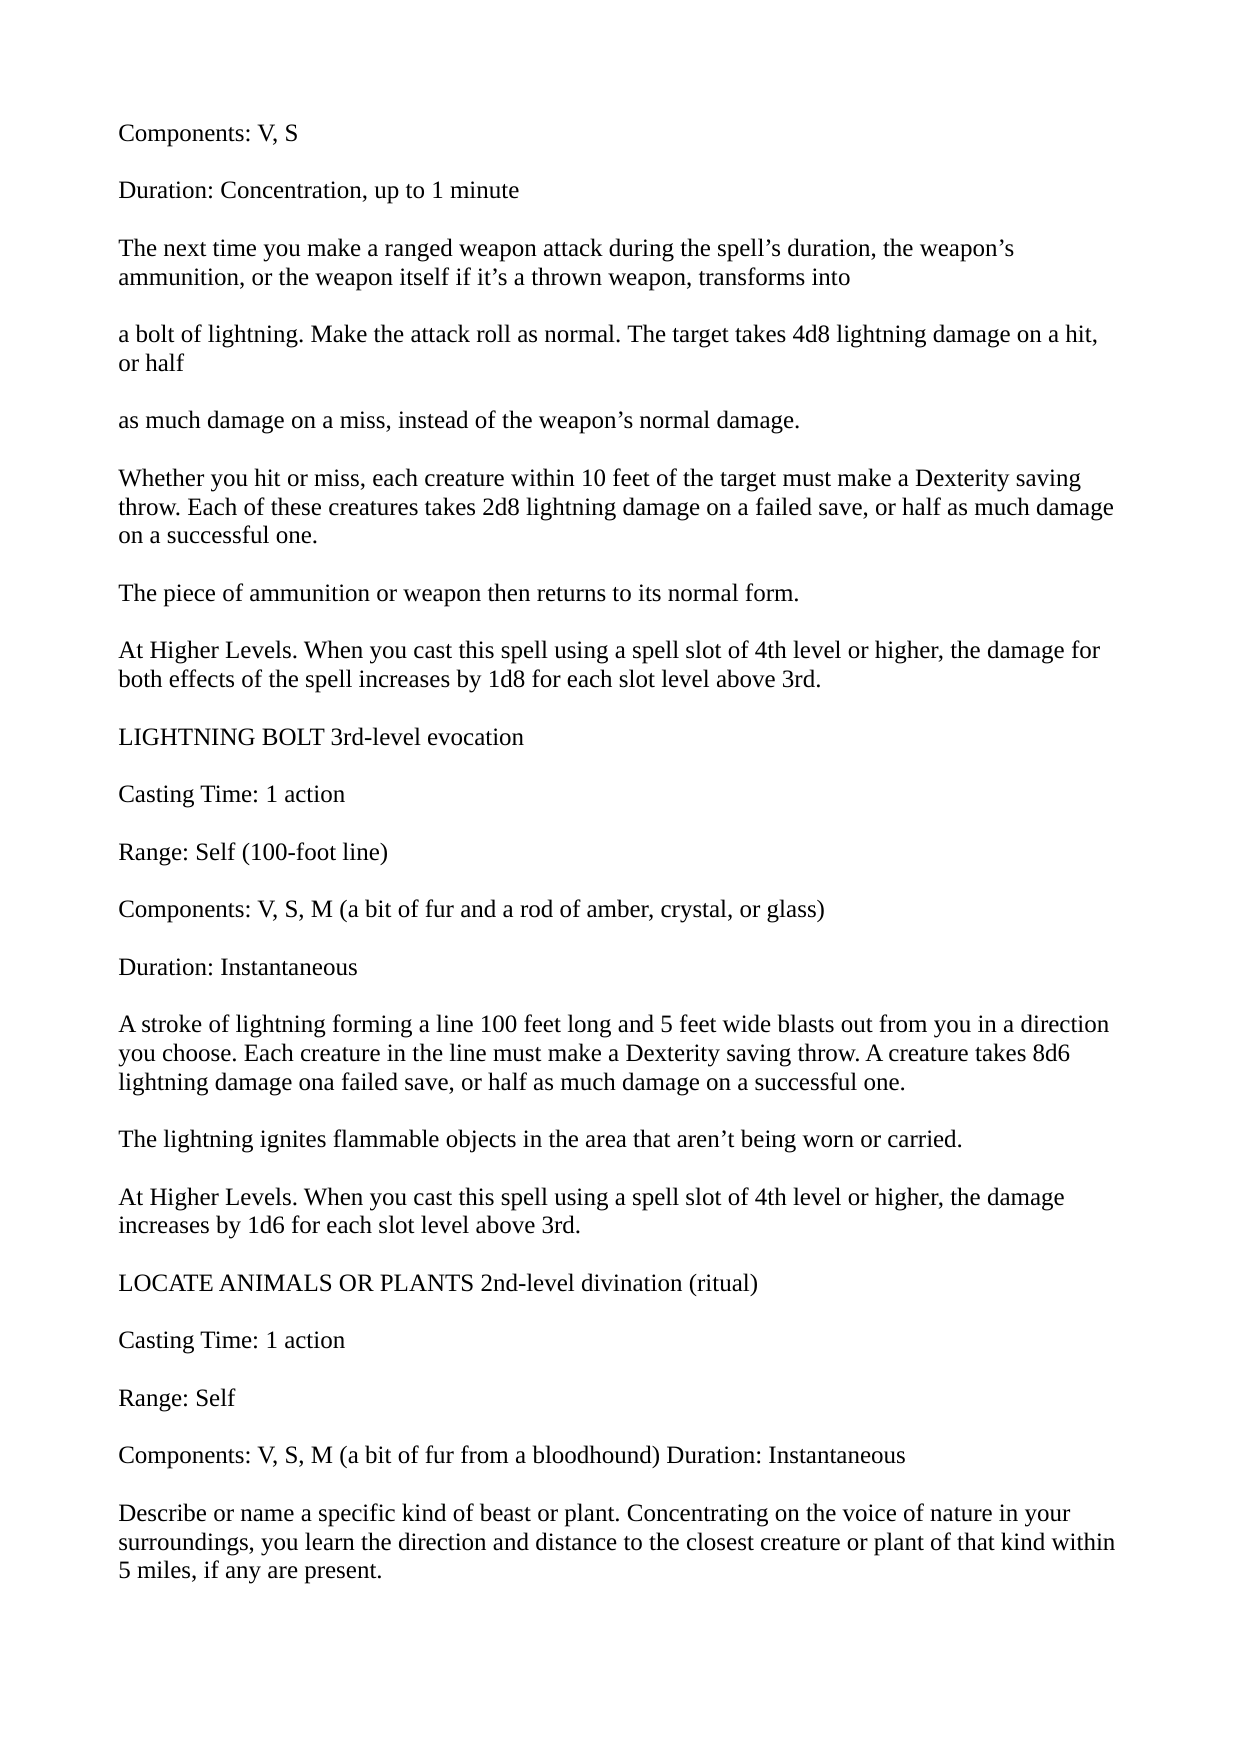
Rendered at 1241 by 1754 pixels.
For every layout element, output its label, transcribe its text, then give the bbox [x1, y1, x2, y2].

text Whether you hit or miss, each creature within 10 feet of the target must make a Dexterity saving throw. Each of these creatures takes 2d8 lightning damage on a failed save, or half as much damage on a successful one. [118, 463, 1122, 549]
text Components: V, S, M (a bit of fur and a rod of amber, crystal, or glass) [118, 894, 1122, 923]
text LOCATE ANIMALS OR PLANTS 2nd-level divination (ritual) [118, 1268, 1122, 1297]
text The lightning ignites flammable objects in the area that aren’t being worn or carried. [118, 1124, 1122, 1153]
text Range: Self [118, 1383, 1122, 1412]
text Casting Time: 1 action [118, 779, 1122, 808]
text Describe or name a specific kind of beast or plant. Concentrating on the voice of nature in your surroundings, you learn the direction and distance to the closest creature or plant of that kind within 5 miles, if any are present. [118, 1498, 1122, 1584]
text Duration: Instantaneous [118, 952, 1122, 981]
text The next time you make a ranged weapon attack during the spell’s duration, the weapon’s ammunition, or the weapon itself if it’s a thrown weapon, transforms into [118, 233, 1122, 291]
text Duration: Concentration, up to 1 minute [118, 176, 1122, 204]
text LIGHTNING BOLT 3rd-level evocation [118, 722, 1122, 751]
text a bolt of lightning. Make the attack roll as normal. The target takes 4d8 lightning damage on a hit, or half [118, 319, 1122, 377]
text Casting Time: 1 action [118, 1326, 1122, 1354]
text Range: Self (100-foot line) [118, 837, 1122, 866]
text A stroke of lightning forming a line 100 feet long and 5 feet wide blasts out from you in a direction you choose. Each creature in the line must make a Dexterity saving throw. A creature takes 8d6 lightning damage ona failed save, or half as much damage on a successful one. [118, 1009, 1122, 1096]
text as much damage on a miss, instead of the weapon’s normal damage. [118, 406, 1122, 434]
text Components: V, S, M (a bit of fur from a bloodhound) Duration: Instantaneous [118, 1441, 1122, 1469]
text At Higher Levels. When you cast this spell using a spell slot of 4th level or higher, the damage for both effects of the spell increases by 1d8 for each slot level above 3rd. [118, 636, 1122, 693]
text Components: V, S [118, 118, 1122, 147]
text At Higher Levels. When you cast this spell using a spell slot of 4th level or higher, the damage increases by 1d6 for each slot level above 3rd. [118, 1182, 1122, 1239]
text The piece of ammunition or weapon then returns to its normal form. [118, 578, 1122, 607]
